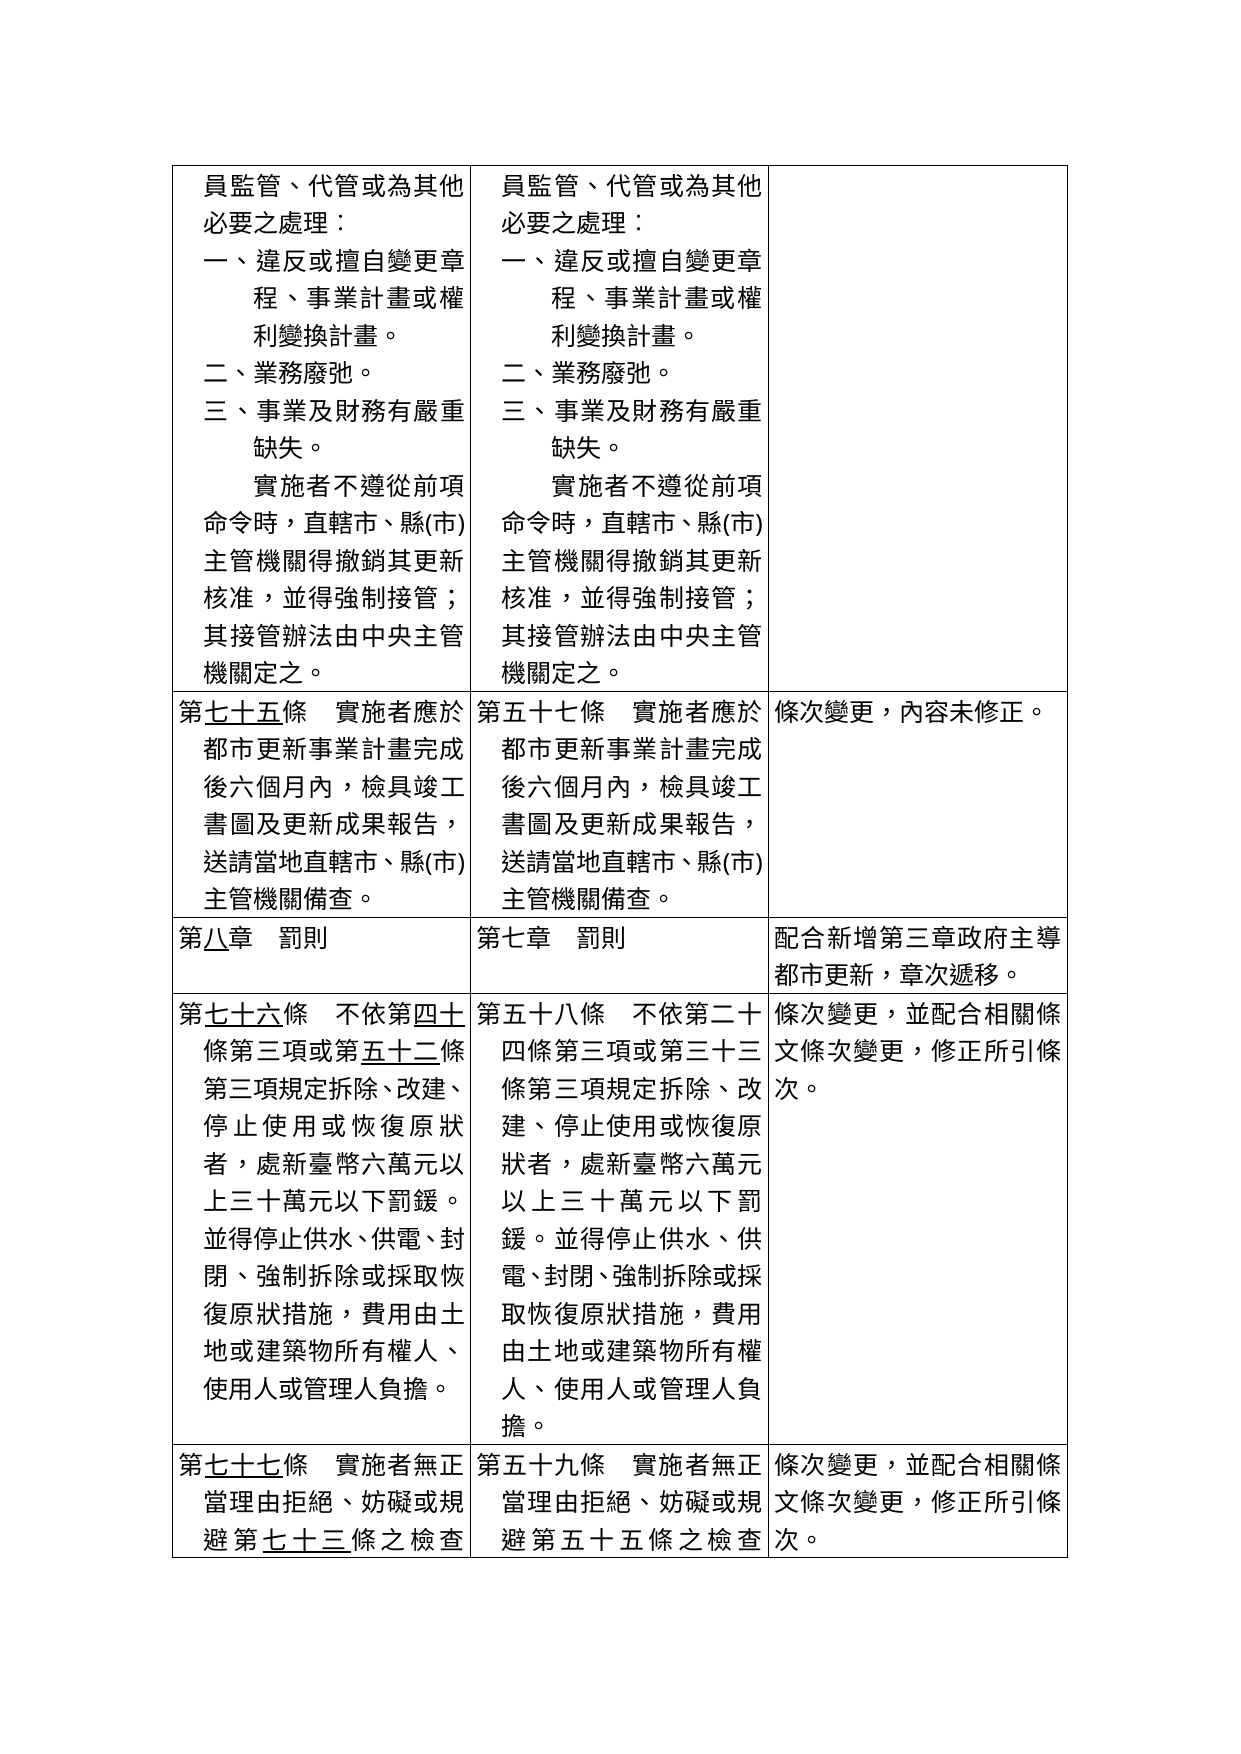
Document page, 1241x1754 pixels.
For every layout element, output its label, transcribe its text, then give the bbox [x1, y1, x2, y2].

table_cell 條次變更，內容未修正。 [769, 692, 1067, 917]
table_cell 條次變更，並配合相關條文條次變更，修正所引條次。 [769, 994, 1067, 1444]
table_cell 第七十六條 不依第四十條第三項或第五十二條第三項規定拆除、改建、停止使用或恢復原狀者，處新臺幣六萬元以上三十萬元以下罰鍰。並得停止供水、供電、封閉、強制拆除或採取恢復原狀措施，費用由土地或建築物所有權人、使用人或管理人負擔。 [173, 994, 470, 1444]
table_cell 員監管、代管或為其他必要之處理︰ 一、違反或擅自變更章程、事業計畫或權利變換計畫。 二、業務廢弛。 三、事業及財務有嚴重缺失。 實施者不遵從前項命令時，直轄市、縣(市)主管機關得撤銷其更新核准，並得強制接管；其接管辦法由中央主管機關定之。 [471, 166, 768, 691]
table_cell [769, 166, 1067, 691]
table_cell 第八章 罰則 [173, 918, 470, 993]
table_cell 第五十八條 不依第二十四條第三項或第三十三條第三項規定拆除、改建、停止使用或恢復原狀者，處新臺幣六萬元以上三十萬元以下罰鍰。並得停止供水、供電、封閉、強制拆除或採取恢復原狀措施，費用由土地或建築物所有權人、使用人或管理人負擔。 [471, 994, 768, 1444]
table_cell 第七十七條 實施者無正當理由拒絕、妨礙或規避第七十三條之檢查 [173, 1445, 470, 1557]
table_cell 第五十七條 實施者應於都市更新事業計畫完成後六個月內，檢具竣工書圖及更新成果報告，送請當地直轄市、縣(市)主管機關備查。 [471, 692, 768, 917]
table_cell 員監管、代管或為其他必要之處理︰ 一、違反或擅自變更章程、事業計畫或權利變換計畫。 二、業務廢弛。 三、事業及財務有嚴重缺失。 實施者不遵從前項命令時，直轄市、縣(市)主管機關得撤銷其更新核准，並得強制接管；其接管辦法由中央主管機關定之。 [173, 166, 470, 691]
table_cell 第七章 罰則 [471, 918, 768, 993]
table_cell 配合新增第三章政府主導都市更新，章次遞移。 [769, 918, 1067, 993]
table_cell 第七十五條 實施者應於都市更新事業計畫完成後六個月內，檢具竣工書圖及更新成果報告，送請當地直轄市、縣(市)主管機關備查。 [173, 692, 470, 917]
table_cell 第五十九條 實施者無正當理由拒絕、妨礙或規避第五十五條之檢查 [471, 1445, 768, 1557]
table_cell 條次變更，並配合相關條文條次變更，修正所引條次。 [769, 1445, 1067, 1557]
